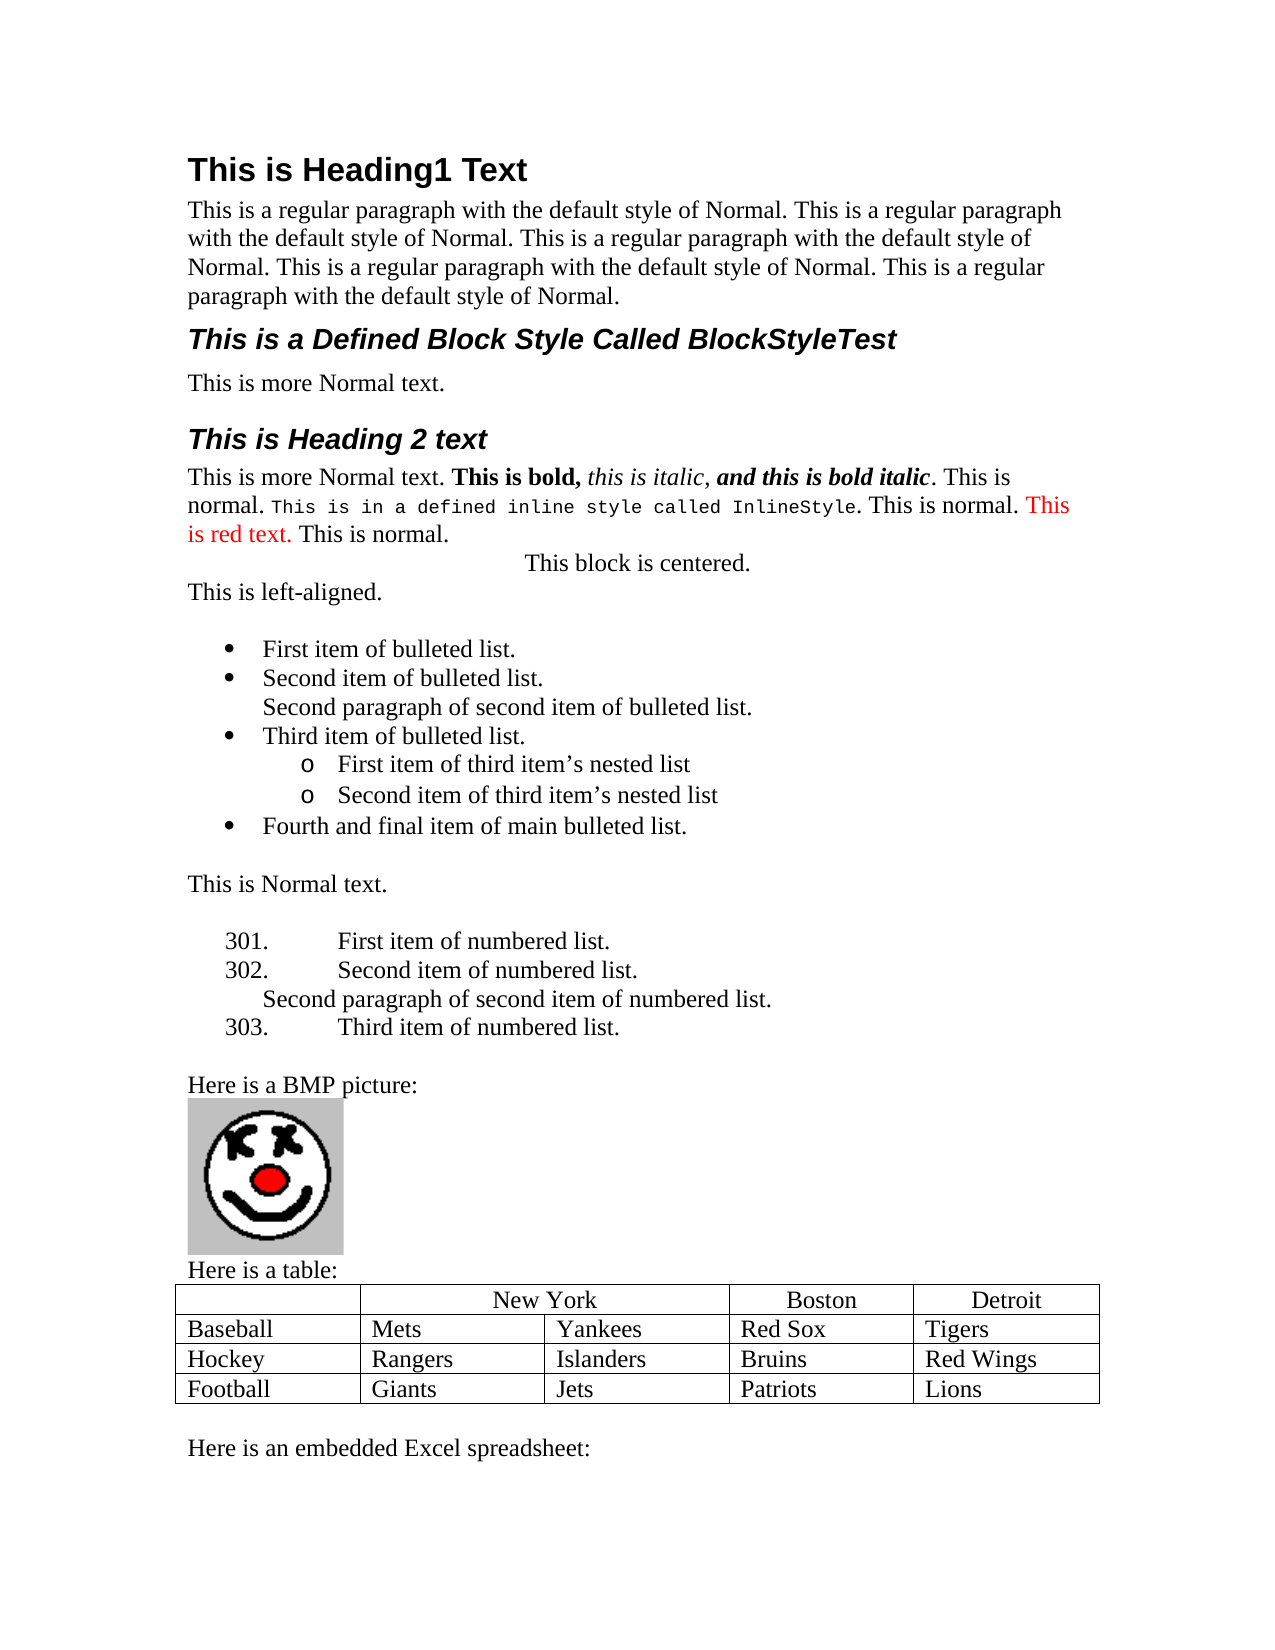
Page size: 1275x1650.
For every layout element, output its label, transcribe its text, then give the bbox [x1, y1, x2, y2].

text This is more Normal text. This is bold, this is italic, and this is bold italic. This is normal. This is in a defined inline style called InlineStyle. This is normal. This is red text. This is normal. [187, 462, 1087, 548]
table_cell Football [176, 1374, 360, 1403]
subtitle This is Heading 2 text [187, 422, 1087, 456]
list Third item of numbered list. [225, 1012, 1087, 1041]
text This block is centered. [187, 548, 1087, 577]
table_cell Bruins [730, 1344, 913, 1373]
table_cell Red Wings [914, 1344, 1099, 1373]
list Fourth and final item of main bulleted list. [225, 811, 1087, 840]
text Here is an embedded Excel spreadsheet: [187, 1433, 1087, 1461]
list Second item of numbered list. [225, 955, 1087, 984]
table_cell Jets [545, 1374, 729, 1403]
table_cell Baseball [176, 1315, 360, 1343]
text Here is a table: [187, 1255, 1087, 1284]
text This is left-aligned. [187, 577, 1087, 606]
table_cell Tigers [914, 1315, 1099, 1343]
table_cell Giants [361, 1374, 544, 1403]
table_header New York [361, 1285, 729, 1313]
text This is a regular paragraph with the default style of Normal. This is a regular paragraph with the default style of Normal. This is a regular paragraph with the default style of Normal. This is a regular paragraph with the default style of Normal. This is a regular paragraph with the default style of Normal. [187, 195, 1087, 310]
text Second paragraph of second item of bulleted list. [262, 692, 1087, 721]
table_cell Islanders [545, 1344, 729, 1373]
text This is Normal text. [187, 869, 1087, 897]
list Second item of bulleted list. [225, 663, 1087, 692]
list First item of numbered list. [225, 926, 1087, 955]
text This is a Defined Block Style Called BlockStyleTest [187, 322, 1087, 356]
table_cell Hockey [176, 1344, 360, 1373]
table_cell Lions [914, 1374, 1099, 1403]
table_header Detroit [914, 1285, 1099, 1313]
subtitle This is Heading1 Text [187, 150, 1087, 188]
table_cell Mets [361, 1315, 544, 1343]
list Third item of bulleted list. [225, 721, 1087, 749]
table_header Boston [730, 1285, 913, 1313]
list Second item of third item’s nested list [300, 780, 1087, 811]
picture [187, 1098, 344, 1255]
table_cell Rangers [361, 1344, 544, 1373]
text This is more Normal text. [187, 368, 1087, 397]
table_cell Patriots [730, 1374, 913, 1403]
list First item of third item’s nested list [300, 749, 1087, 780]
table_cell Yankees [545, 1315, 729, 1343]
text Here is a BMP picture: [187, 1070, 1087, 1099]
list First item of bulleted list. [225, 634, 1087, 663]
table_cell Red Sox [730, 1315, 913, 1343]
text Second paragraph of second item of numbered list. [262, 984, 1087, 1012]
table_header [176, 1285, 360, 1313]
